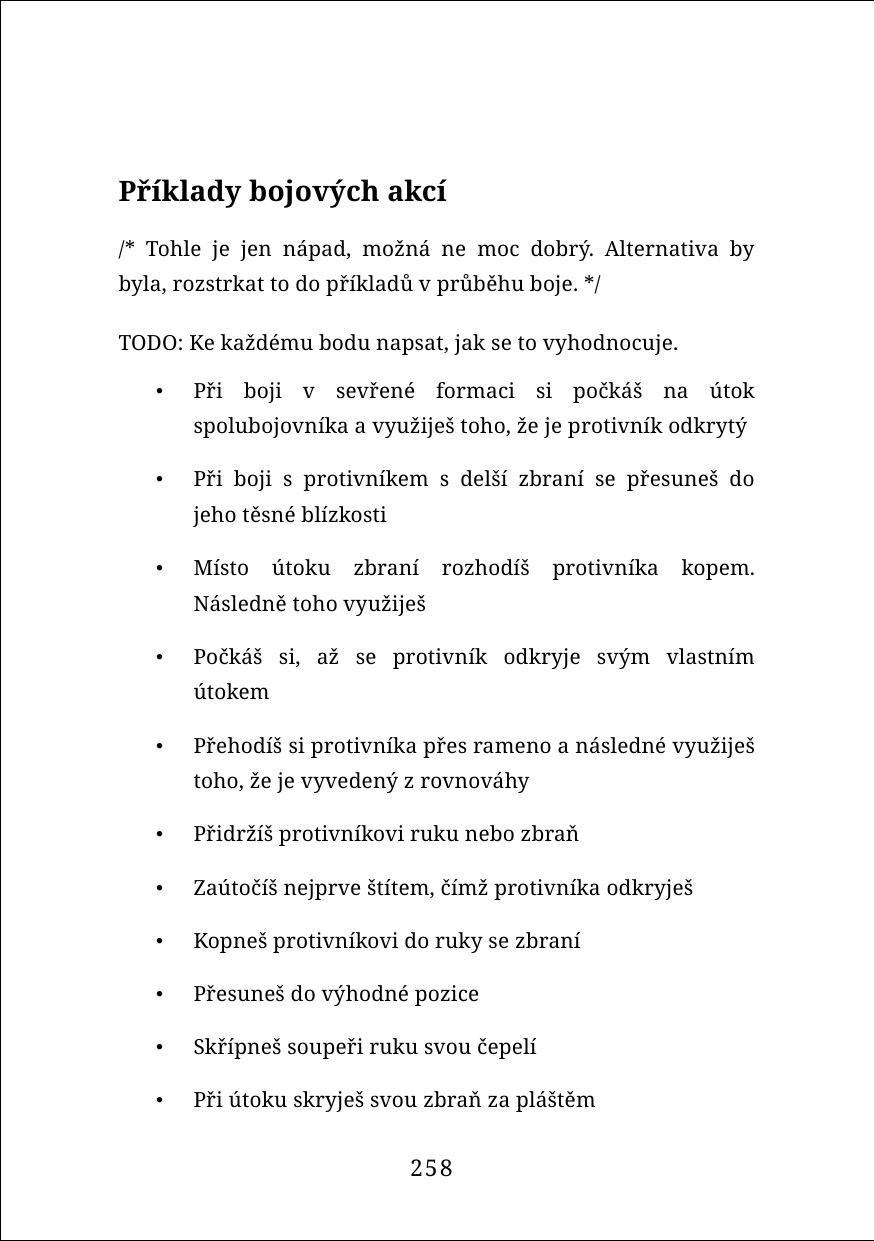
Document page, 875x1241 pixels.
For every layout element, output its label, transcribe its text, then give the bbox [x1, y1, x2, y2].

list Přesuneš do výhodné pozice [156, 979, 756, 1008]
list Kopneš protivníkovi do ruky se zbraní [156, 926, 756, 954]
subtitle Příklady bojových akcí [118, 172, 756, 210]
list Při boji s protivníkem s delší zbraní se přesuneš do jeho těsné blízkosti [156, 464, 756, 528]
list Přehodíš si protivníka přes rameno a následné využiješ toho, že je vyvedený z rovnováhy [156, 731, 756, 795]
list Počkáš si, až se protivník odkryje svým vlastním útokem [156, 642, 756, 706]
list Místo útoku zbraní rozhodíš protivníka kopem. Následně toho využiješ [156, 553, 756, 617]
list Při boji v sevřené formaci si počkáš na útok spolubojovníka a využiješ toho, že je protivník odkrytý [156, 376, 756, 440]
list Přidržíš protivníkovi ruku nebo zbraň [156, 819, 756, 848]
list Při útoku skryješ svou zbraň za pláštěm [156, 1086, 756, 1114]
text /* Tohle je jen nápad, možná ne moc dobrý. Alternativa by byla, rozstrkat to do příkladů v průběhu boje. */ [118, 234, 756, 298]
list Skřípneš soupeři ruku svou čepelí [156, 1032, 756, 1061]
list Zaútočíš nejprve štítem, čímž protivníka odkryješ [156, 873, 756, 901]
text TODO: Ke každému bodu napsat, jak se to vyhodnocuje. [118, 328, 756, 357]
